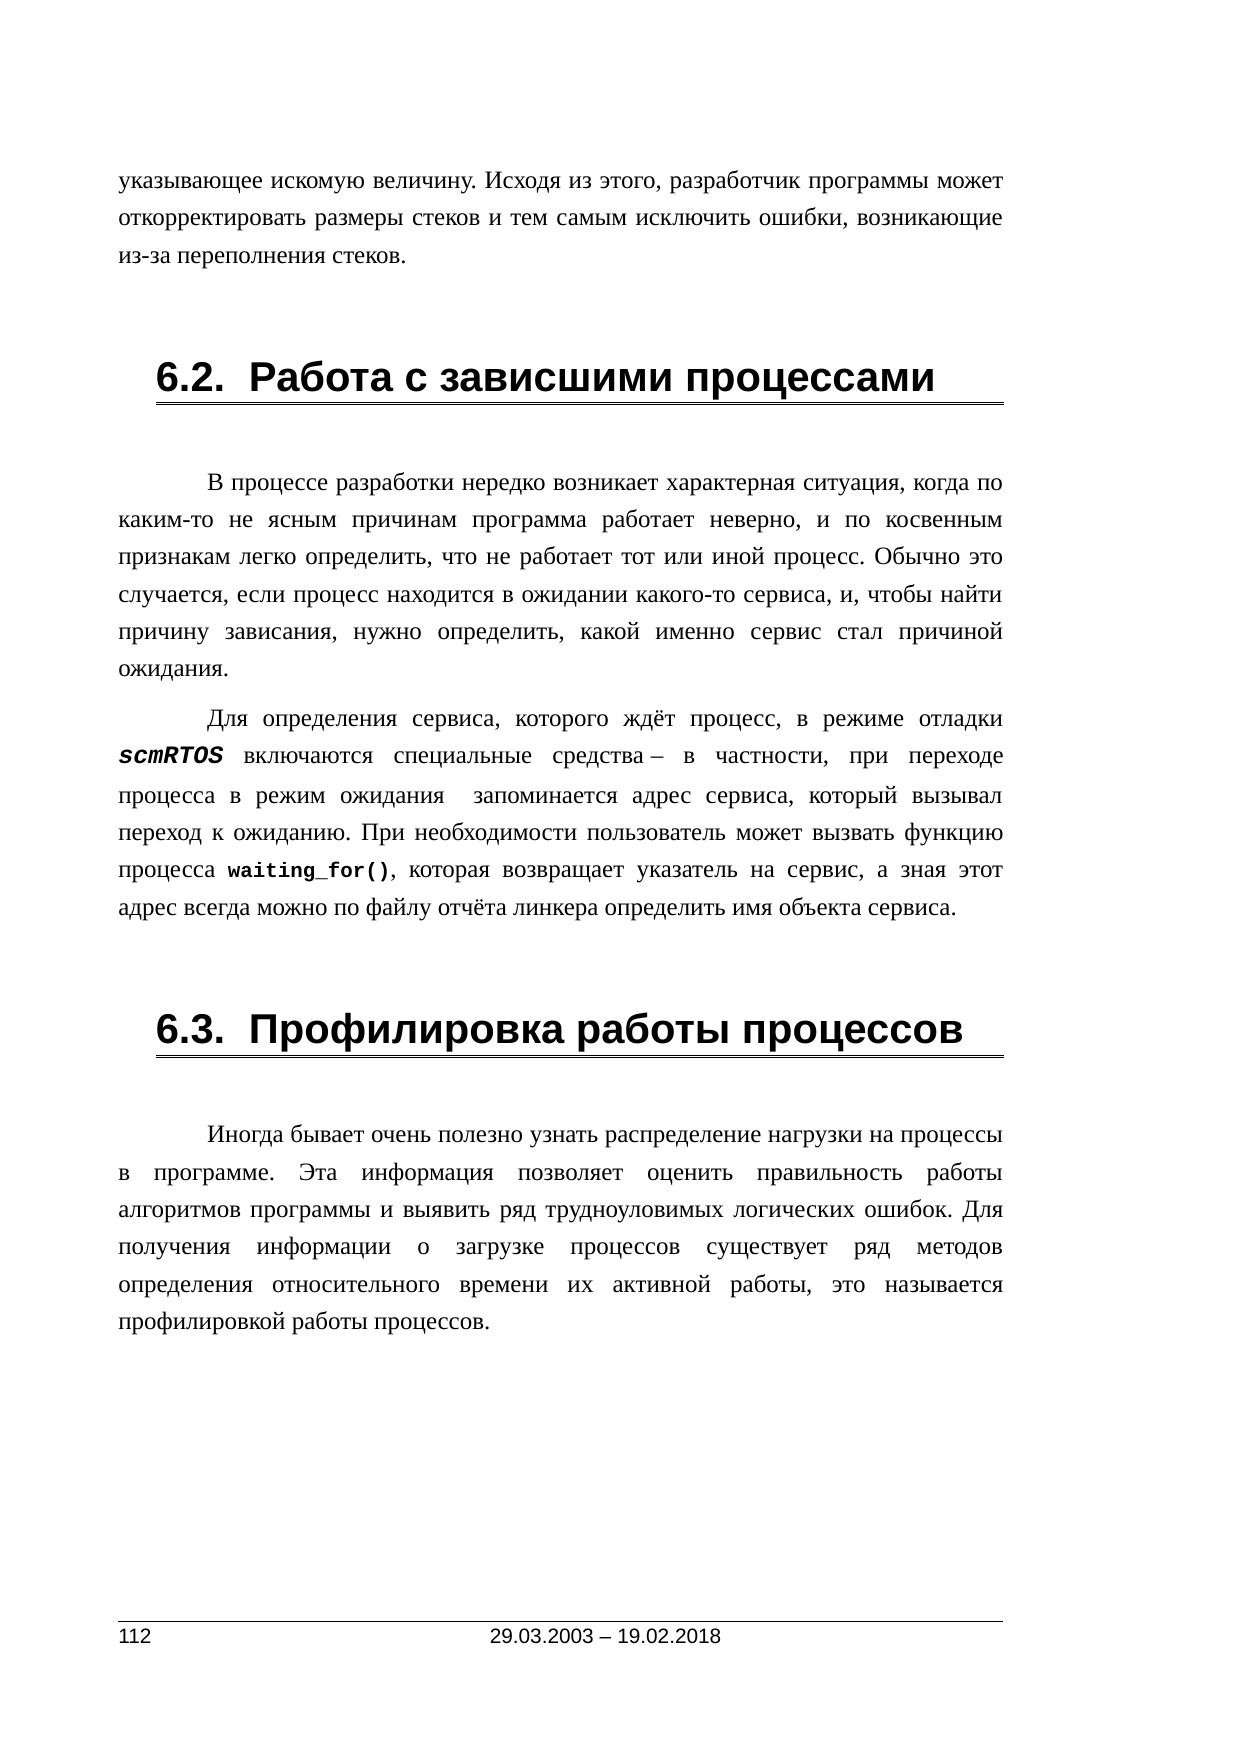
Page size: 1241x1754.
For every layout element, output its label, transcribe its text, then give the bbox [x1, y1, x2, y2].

text указывающее искомую величину. Исходя из этого, разработчик программы может откорректировать размеры стеков и тем самым исключить ошибки, возникающие из-за переполнения стеков. [118, 165, 1004, 268]
text В процессе разработки нередко возникает характерная ситуация, когда по каким-то не ясным причинам программа работает неверно, и по косвенным признакам легко определить, что не работает тот или иной процесс. Обычно это случается, если процесс находится в ожидании какого-то сервиса, и, чтобы найти причину зависания, нужно определить, какой именно сервис стал причиной ожидания. [118, 467, 1004, 682]
text Иногда бывает очень полезно узнать распределение нагрузки на процессы в программе. Эта информация позволяет оценить правильность работы алгоритмов программы и выявить ряд трудноуловимых логических ошибок. Для получения информации о загрузке процессов существует ряд методов определения относительного времени их активной работы, это называется профилировкой работы процессов. [118, 1119, 1004, 1335]
subtitle Профилировка работы процессов [156, 1005, 1004, 1055]
text Для определения сервиса, которого ждёт процесс, в режиме отладки scmRTOS включаются специальные средства – в частности, при переходе процесса в режим ожидания запоминается адрес сервиса, который вызывал переход к ожиданию. При необходимости пользователь может вызвать функцию процесса waiting_for(), которая возвращает указатель на сервис, а зная этот адрес всегда можно по файлу отчёта линкера определить имя объекта сервиса. [118, 703, 1004, 921]
subtitle Работа с зависшими процессами [156, 352, 1004, 402]
